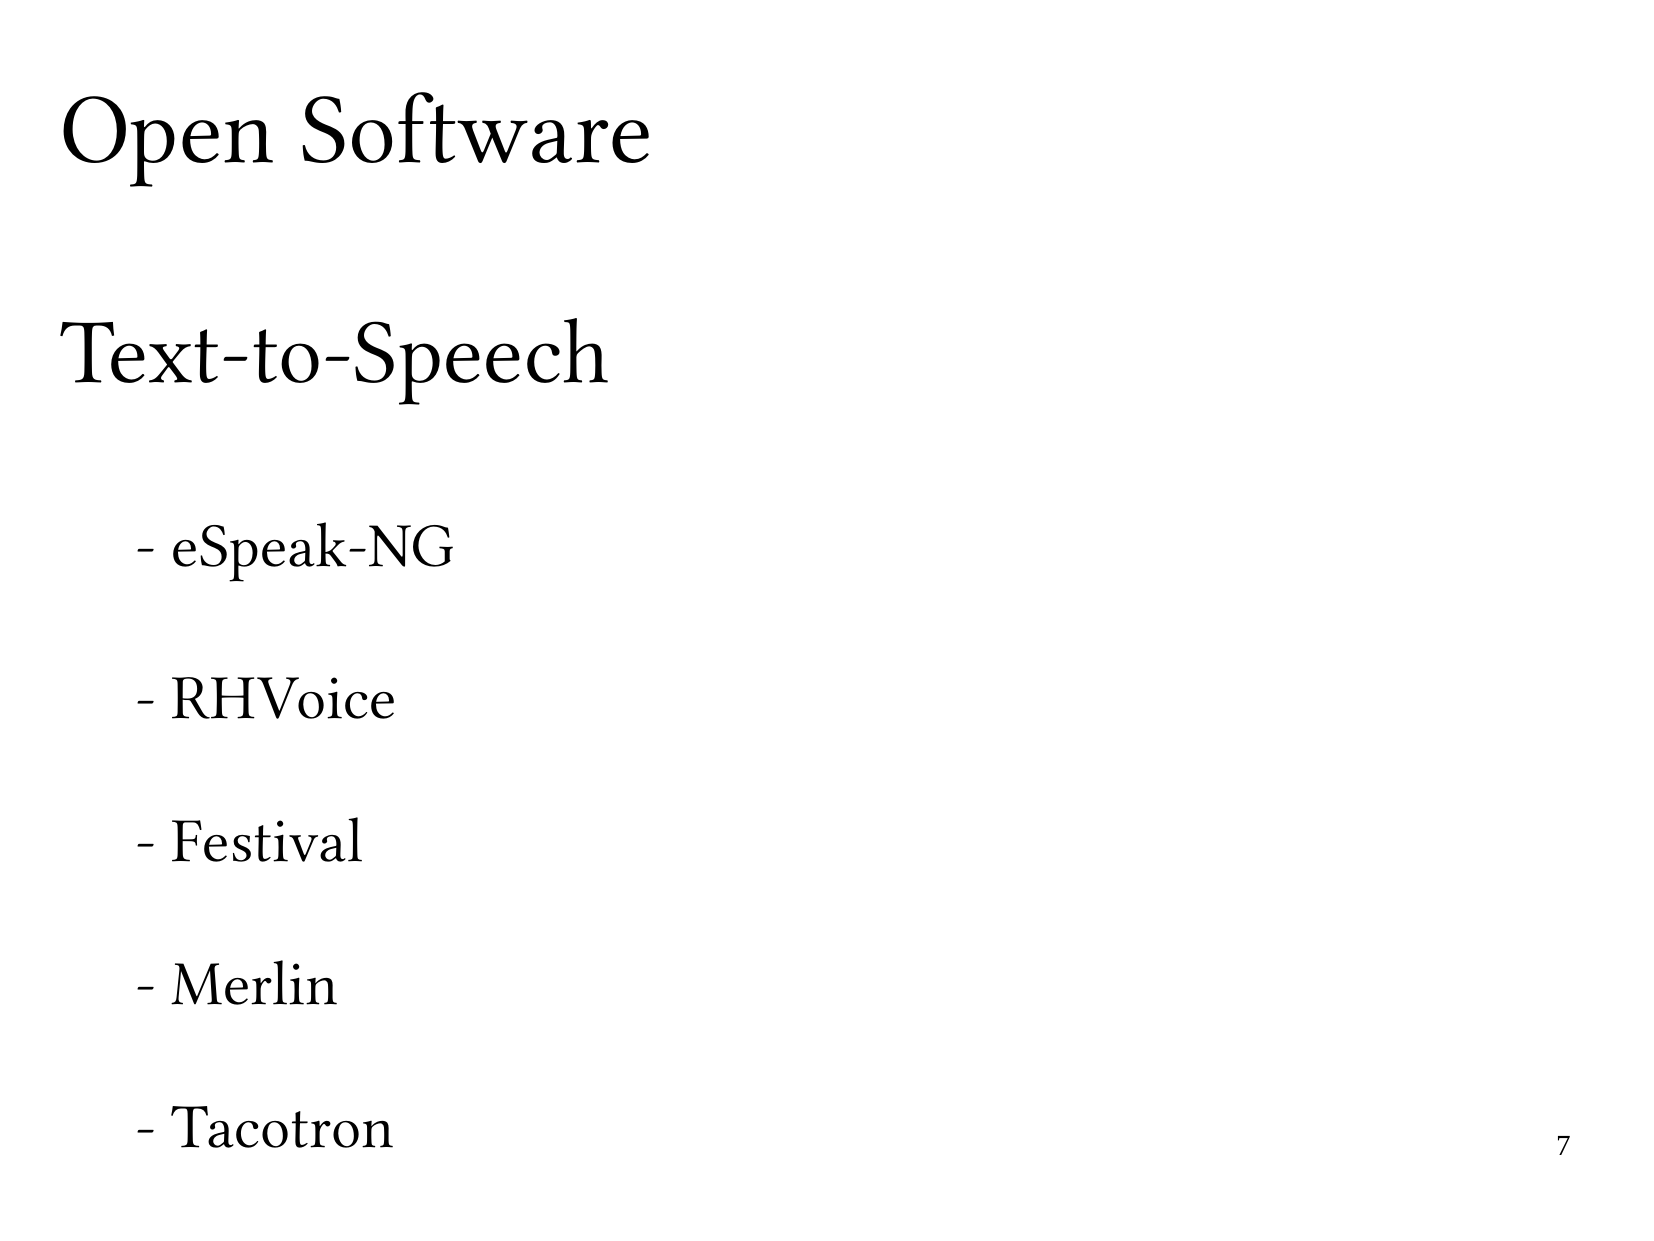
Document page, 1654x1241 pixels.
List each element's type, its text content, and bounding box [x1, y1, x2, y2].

subtitle Open Software Text-to-Speech - eSpeak-NG - RHVoice - Festival - Merlin - Tacotron [60, 72, 1549, 1235]
